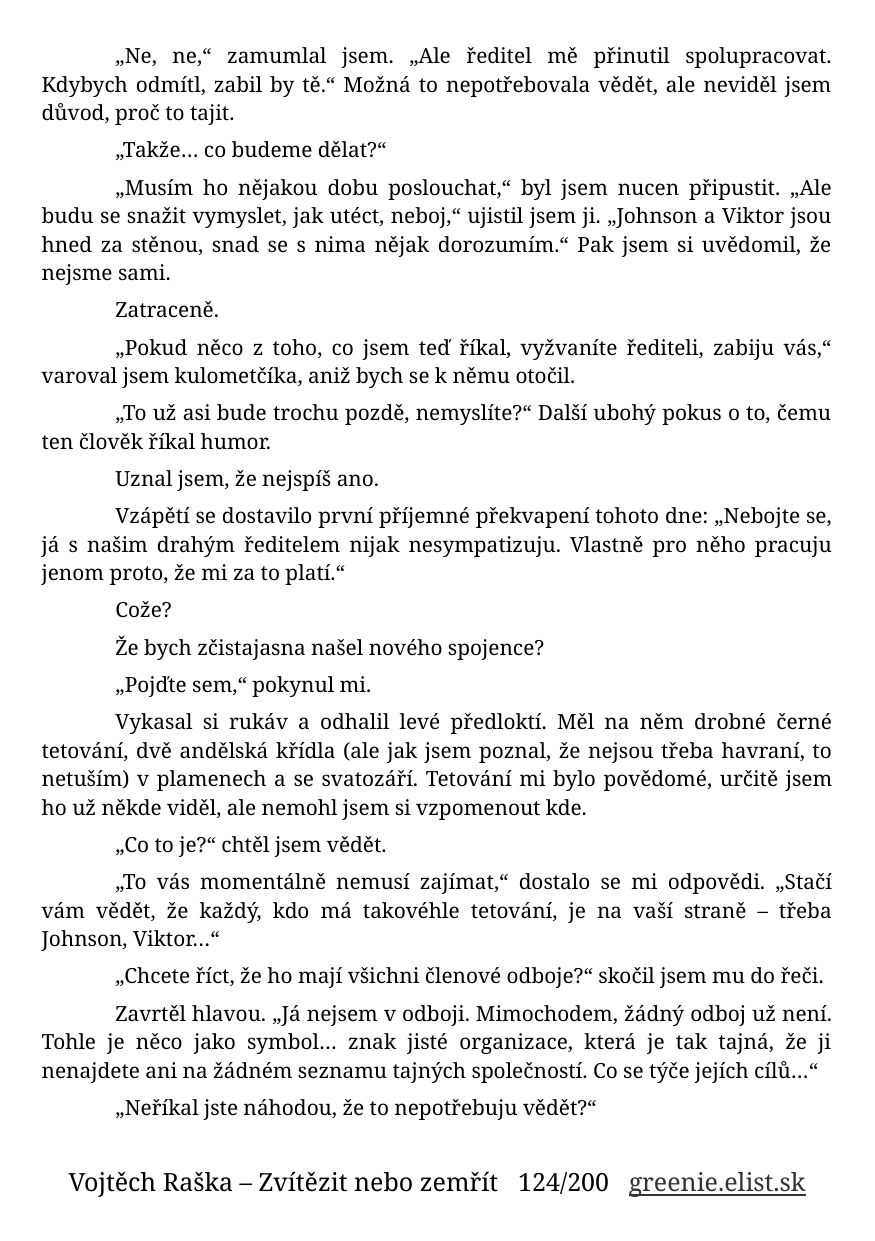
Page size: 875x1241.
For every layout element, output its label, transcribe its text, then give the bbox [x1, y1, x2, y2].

text „Pojďte sem,“ pokynul mi. [41, 670, 833, 699]
text Vykasal si rukáv a odhalil levé předloktí. Měl na něm drobné černé tetování, dvě andělská křídla (ale jak jsem poznal, že nejsou třeba havraní, to netuším) v plamenech a se svatozáří. Tetování mi bylo povědomé, určitě jsem ho už někde viděl, ale nemohl jsem si vzpomenout kde. [41, 707, 833, 821]
text „Musím ho nějakou dobu poslouchat,“ byl jsem nucen připustit. „Ale budu se snažit vymyslet, jak utéct, neboj,“ ujistil jsem ji. „Johnson a Viktor jsou hned za stěnou, snad se s nima nějak dorozumím.“ Pak jsem si uvědomil, že nejsme sami. [41, 173, 833, 287]
text „To už asi bude trochu pozdě, nemyslíte?“ Další ubohý pokus o to, čemu ten člověk říkal humor. [41, 398, 833, 455]
text „Ne, ne,“ zamumlal jsem. „Ale ředitel mě přinutil spolupracovat. Kdybych odmítl, zabil by tě.“ Možná to nepotřebovala vědět, ale neviděl jsem důvod, proč to tajit. [41, 41, 833, 127]
text Uznal jsem, že nejspíš ano. [41, 464, 833, 493]
text „Chcete říct, že ho mají všichni členové odboje?“ skočil jsem mu do řeči. [41, 962, 833, 990]
text „Pokud něco z toho, co jsem teď říkal, vyžvaníte řediteli, zabiju vás,“ varoval jsem kulometčíka, aniž bych se k němu otočil. [41, 333, 833, 389]
text „Co to je?“ chtěl jsem vědět. [41, 830, 833, 858]
text Zavrtěl hlavou. „Já nejsem v odboji. Mimochodem, žádný odboj už není. Tohle je něco jako symbol… znak jisté organizace, která je tak tajná, že ji nenajdete ani na žádném seznamu tajných společností. Co se týče jejích cílů…“ [41, 999, 833, 1084]
text „Neříkal jste náhodou, že to nepotřebuju vědět?“ [41, 1093, 833, 1121]
text Vzápětí se dostavilo první příjemné překvapení tohoto dne: „Nebojte se, já s našim drahým ředitelem nijak nesympatizuju. Vlastně pro něho pracuju jenom proto, že mi za to platí.“ [41, 501, 833, 587]
text Cože? [41, 596, 833, 624]
text Zatraceně. [41, 295, 833, 324]
text „Takže… co budeme dělat?“ [41, 136, 833, 164]
text „To vás momentálně nemusí zajímat,“ dostalo se mi odpovědi. „Stačí vám vědět, že každý, kdo má takovéhle tetování, je na vaší straně – třeba Johnson, Viktor…“ [41, 867, 833, 953]
text Že bych zčistajasna našel nového spojence? [41, 633, 833, 661]
